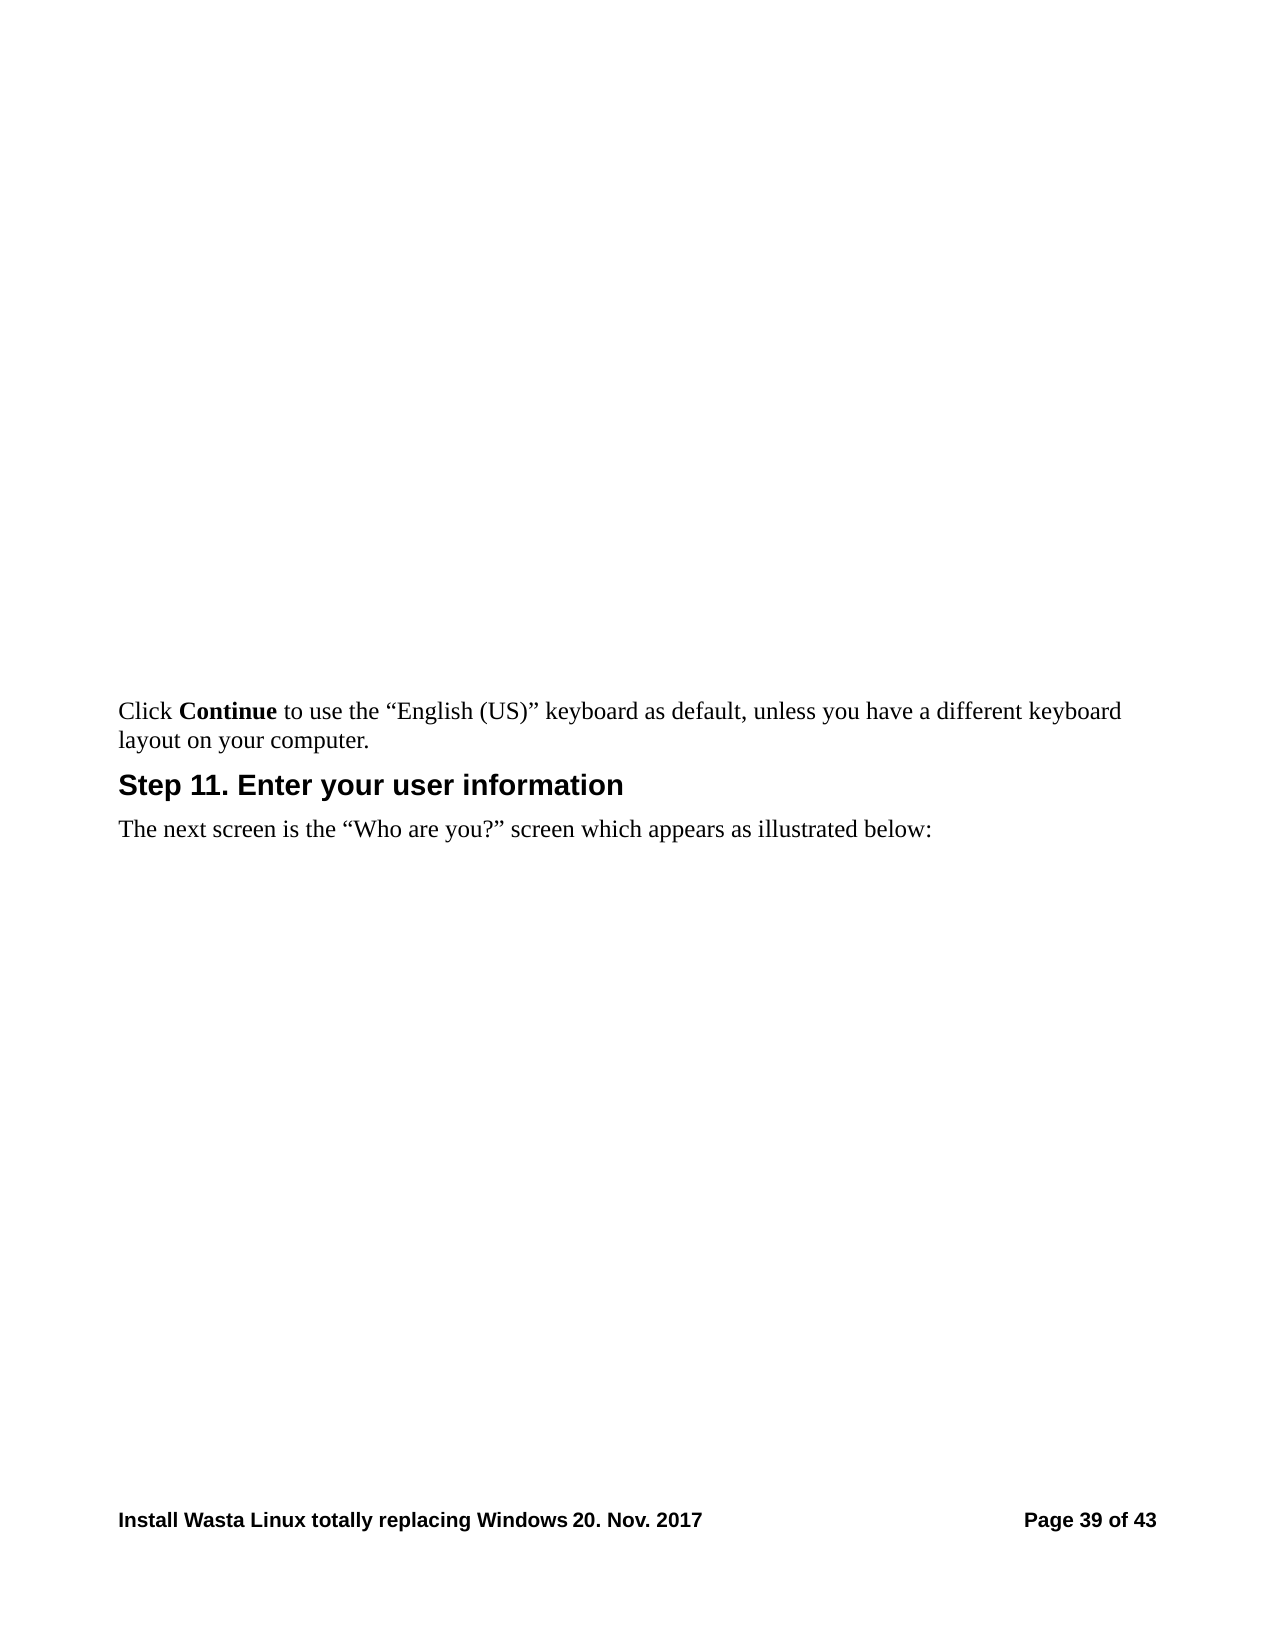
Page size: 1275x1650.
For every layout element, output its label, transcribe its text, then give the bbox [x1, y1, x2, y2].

text Click Continue to use the “English (US)” keyboard as default, unless you have a different keyboard layout on your computer. [118, 696, 1157, 753]
text The next screen is the “Who are you?” screen which appears as illustrated below: [118, 814, 1157, 843]
subtitle Step 11. Enter your user information [118, 768, 1157, 802]
